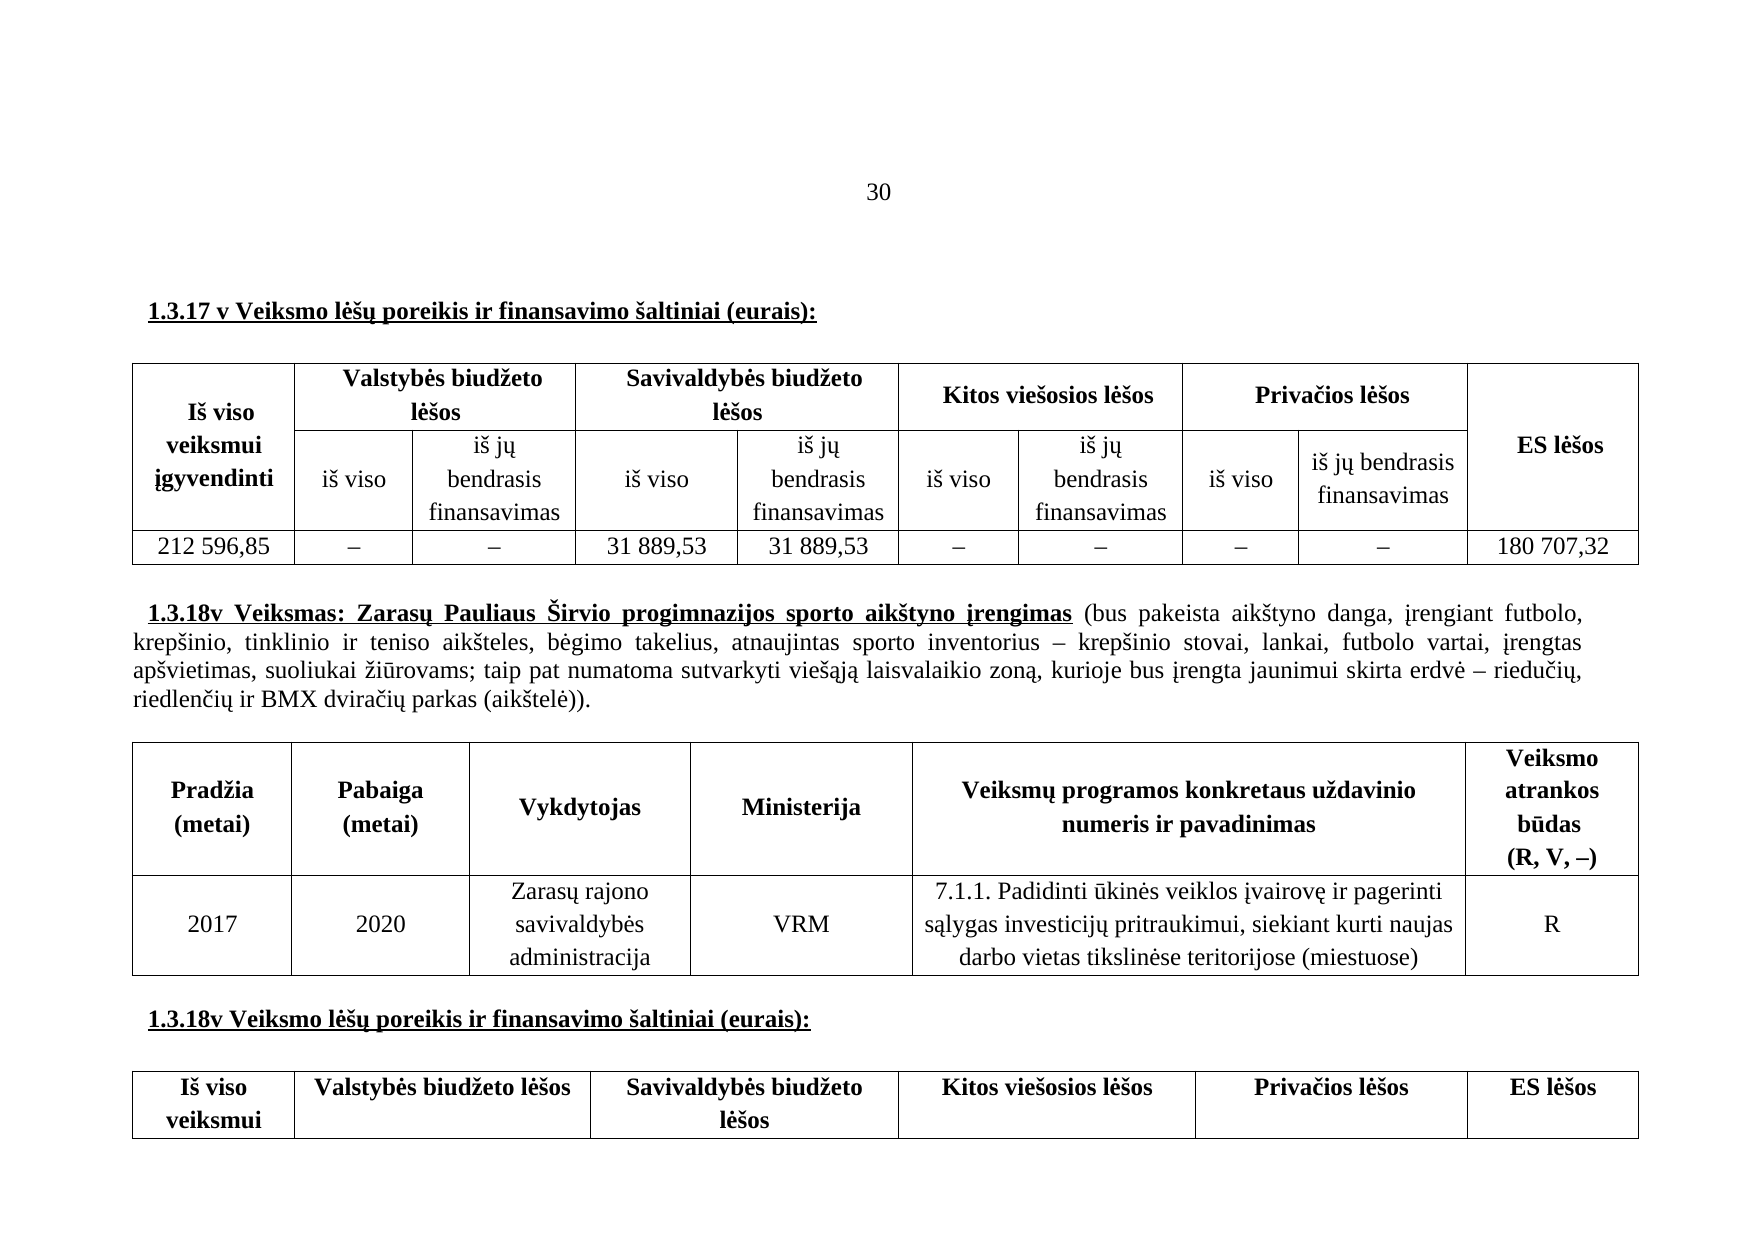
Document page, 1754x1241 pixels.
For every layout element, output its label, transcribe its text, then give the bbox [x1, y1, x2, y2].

table_cell iš jų bendrasis finansavimas [1019, 431, 1182, 530]
table_header Kitos viešosios lėšos [899, 364, 1182, 429]
table_header Iš viso veiksmui įgyvendinti [133, 364, 294, 530]
table_header Pabaiga (metai) [292, 743, 469, 875]
table_cell Zarasų rajono savivaldybės administracija [470, 876, 690, 975]
table_cell iš viso [899, 431, 1018, 530]
table_cell 180 707,32 [1468, 531, 1638, 564]
table_cell iš viso [295, 431, 412, 530]
table_cell iš jų bendrasis finansavimas [1299, 431, 1467, 530]
table_cell iš jų bendrasis finansavimas [413, 431, 575, 530]
table_cell iš viso [1183, 431, 1298, 530]
table_header Ministerija [691, 743, 912, 875]
table_cell – [1019, 531, 1182, 564]
table_header Privačios lėšos [1183, 364, 1467, 429]
text 1.3.18v Veiksmas: Zarasų Pauliaus Širvio progimnazijos sporto aikštyno įrengimas (bus pakeista aikštyno danga, įrengiant futbolo, krepšinio, tinklinio ir teniso aikšteles, bėgimo takelius, atnaujintas sporto inventorius – krepšinio stovai, lankai, futbolo vartai, įrengtas apšvietimas, suoliukai žiūrovams; taip pat numatoma sutvarkyti viešąją laisvalaikio zoną, kurioje bus įrengta jaunimui skirta erdvė – riedučių, riedlenčių ir BMX dviračių parkas (aikštelė)). [133, 598, 1583, 713]
table_header ES lėšos [1468, 364, 1638, 530]
table_header Kitos viešosios lėšos [899, 1072, 1195, 1138]
table_header Veiksmo atrankos būdas (R, V, –) [1466, 743, 1638, 875]
table_cell – [899, 531, 1018, 564]
table_cell 2017 [133, 876, 291, 975]
table_cell iš jų bendrasis finansavimas [738, 431, 898, 530]
table_header Privačios lėšos [1196, 1072, 1467, 1138]
table_header Savivaldybės biudžeto lėšos [576, 364, 898, 429]
table_header ES lėšos [1468, 1072, 1638, 1138]
table_header Valstybės biudžeto lėšos [295, 364, 575, 429]
table_cell 212 596,85 [133, 531, 294, 564]
table_cell R [1466, 876, 1638, 975]
table_cell iš viso [576, 431, 737, 530]
text 1.3.17 v Veiksmo lėšų poreikis ir finansavimo šaltiniai (eurais): [118, 296, 1639, 325]
table_cell 31 889,53 [576, 531, 737, 564]
table_header Pradžia (metai) [133, 743, 291, 875]
table_cell – [413, 531, 575, 564]
table_cell – [295, 531, 412, 564]
table_header Savivaldybės biudžeto lėšos [591, 1072, 898, 1138]
table_header Iš viso veiksmui [133, 1072, 294, 1138]
table_cell 2020 [292, 876, 469, 975]
table_header Valstybės biudžeto lėšos [295, 1072, 590, 1138]
table_header Veiksmų programos konkretaus uždavinio numeris ir pavadinimas [913, 743, 1465, 875]
table_header Vykdytojas [470, 743, 690, 875]
table_cell 7.1.1. Padidinti ūkinės veiklos įvairovę ir pagerinti sąlygas investicijų pritraukimui, siekiant kurti naujas darbo vietas tikslinėse teritorijose (miestuose) [913, 876, 1465, 975]
table_cell 31 889,53 [738, 531, 898, 564]
table_cell – [1183, 531, 1298, 564]
table_cell – [1299, 531, 1467, 564]
text 1.3.18v Veiksmo lėšų poreikis ir finansavimo šaltiniai (eurais): [118, 1004, 1639, 1033]
table_cell VRM [691, 876, 912, 975]
